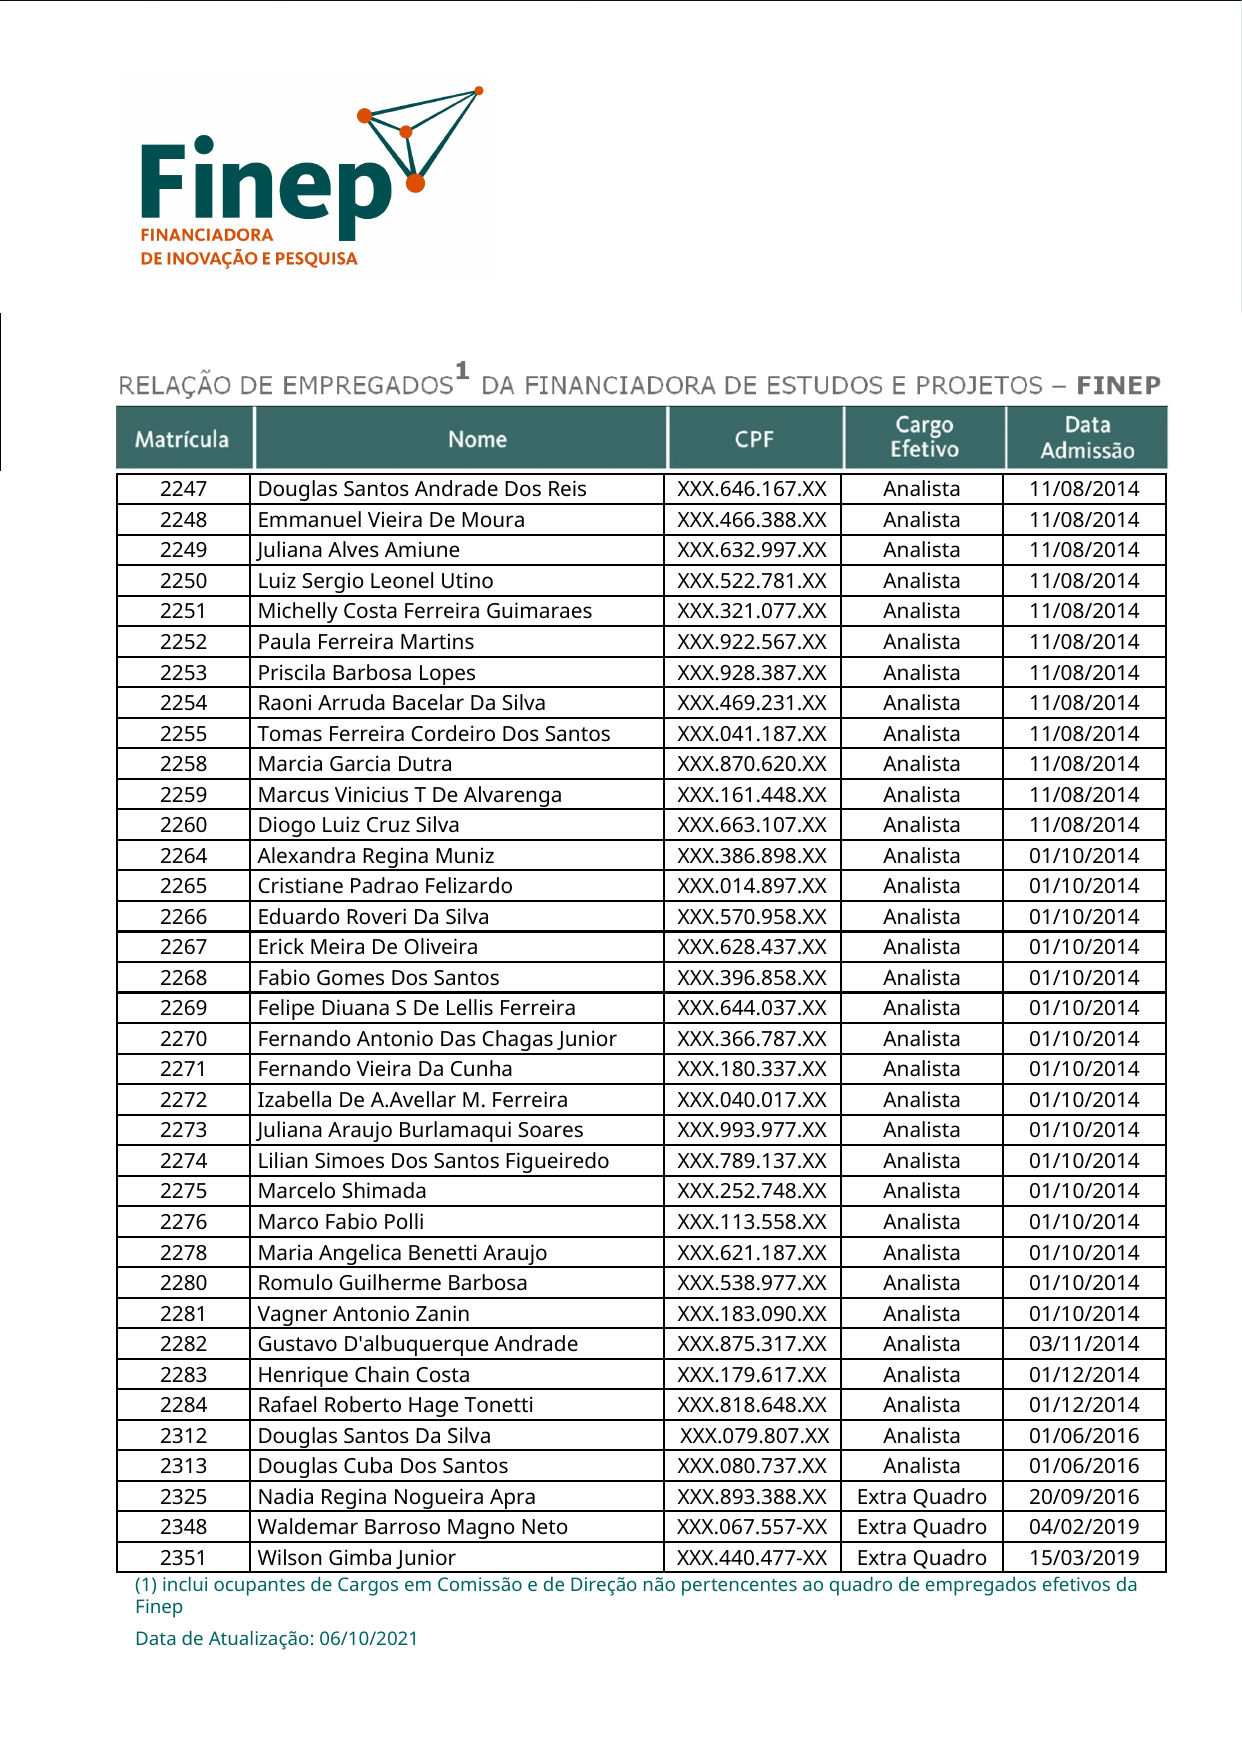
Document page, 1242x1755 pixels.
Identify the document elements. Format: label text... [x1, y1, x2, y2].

table_cell 2266 [118, 902, 249, 930]
table_cell Analista [842, 1238, 1002, 1266]
table_cell 11/08/2014 [1004, 780, 1165, 808]
table_cell Analista [842, 1421, 1002, 1449]
table_cell 2259 [118, 780, 249, 808]
table_cell Raoni Arruda Bacelar Da Silva [251, 688, 663, 717]
table_cell Analista [842, 841, 1002, 869]
table_cell Juliana Araujo Burlamaqui Soares [251, 1116, 663, 1144]
table_cell Extra Quadro [842, 1482, 1002, 1510]
table_cell Analista [842, 505, 1002, 533]
table_cell 2255 [118, 719, 249, 747]
table_cell Analista [842, 994, 1002, 1022]
table_cell 2313 [118, 1451, 249, 1480]
table_cell Marcelo Shimada [251, 1177, 663, 1205]
table_cell 01/10/2014 [1004, 1146, 1165, 1174]
table_cell Nadia Regina Nogueira Apra [251, 1482, 663, 1510]
table_cell XXX.183.090.XX [665, 1299, 840, 1327]
table_cell 01/10/2014 [1004, 1085, 1165, 1113]
table_cell Marcus Vinicius T De Alvarenga [251, 780, 663, 808]
table_cell 2247 [118, 475, 249, 503]
table_cell 01/10/2014 [1004, 871, 1165, 900]
table_cell Priscila Barbosa Lopes [251, 658, 663, 686]
table_cell 01/10/2014 [1004, 994, 1165, 1022]
table_cell Douglas Cuba Dos Santos [251, 1451, 663, 1480]
table_cell Marco Fabio Polli [251, 1207, 663, 1236]
table_cell XXX.067.557-XX [665, 1512, 840, 1541]
table_cell Analista [842, 536, 1002, 564]
table_cell 01/06/2016 [1004, 1421, 1165, 1449]
table_cell 2265 [118, 871, 249, 900]
table_cell 11/08/2014 [1004, 719, 1165, 747]
table_cell XXX.366.787.XX [665, 1024, 840, 1052]
table_cell 01/10/2014 [1004, 1207, 1165, 1236]
table_cell 01/10/2014 [1004, 1024, 1165, 1052]
table_cell XXX.079.807.XX [665, 1421, 840, 1449]
table_cell Douglas Santos Da Silva [251, 1421, 663, 1449]
table_cell 2249 [118, 536, 249, 564]
table_cell 2325 [118, 1482, 249, 1510]
table_cell XXX.818.648.XX [665, 1390, 840, 1419]
table_cell XXX.632.997.XX [665, 536, 840, 564]
table_cell 04/02/2019 [1004, 1512, 1165, 1541]
table_cell Analista [842, 933, 1002, 961]
table_cell XXX.789.137.XX [665, 1146, 840, 1174]
table_cell 11/08/2014 [1004, 749, 1165, 778]
table_cell Tomas Ferreira Cordeiro Dos Santos [251, 719, 663, 747]
table_cell 2271 [118, 1055, 249, 1083]
table_cell Analista [842, 902, 1002, 930]
table_cell 01/12/2014 [1004, 1390, 1165, 1419]
table_cell 01/10/2014 [1004, 841, 1165, 869]
table_cell 2252 [118, 627, 249, 656]
table_cell XXX.621.187.XX [665, 1238, 840, 1266]
table_cell 2284 [118, 1390, 249, 1419]
table_cell Alexandra Regina Muniz [251, 841, 663, 869]
table_cell Fernando Vieira Da Cunha [251, 1055, 663, 1083]
table_cell Marcia Garcia Dutra [251, 749, 663, 778]
table_cell XXX.538.977.XX [665, 1268, 840, 1297]
table_cell Analista [842, 688, 1002, 717]
table_cell XXX.663.107.XX [665, 810, 840, 839]
table_cell XXX.466.388.XX [665, 505, 840, 533]
table_cell 11/08/2014 [1004, 658, 1165, 686]
table_cell XXX.993.977.XX [665, 1116, 840, 1144]
table_cell 01/10/2014 [1004, 1116, 1165, 1144]
table_cell Analista [842, 810, 1002, 839]
table_cell XXX.469.231.XX [665, 688, 840, 717]
table_cell Gustavo D'albuquerque Andrade [251, 1329, 663, 1358]
table_cell 2273 [118, 1116, 249, 1144]
table_cell XXX.080.737.XX [665, 1451, 840, 1480]
table_cell 01/10/2014 [1004, 902, 1165, 930]
table_cell XXX.396.858.XX [665, 963, 840, 991]
table_cell Paula Ferreira Martins [251, 627, 663, 656]
table_cell XXX.386.898.XX [665, 841, 840, 869]
table_cell 2348 [118, 1512, 249, 1541]
table_cell 11/08/2014 [1004, 505, 1165, 533]
table_cell 2260 [118, 810, 249, 839]
table_cell 2267 [118, 933, 249, 961]
table_cell XXX.570.958.XX [665, 902, 840, 930]
table_cell 2276 [118, 1207, 249, 1236]
table_cell 2268 [118, 963, 249, 991]
table_cell Cristiane Padrao Felizardo [251, 871, 663, 900]
table_cell 11/08/2014 [1004, 566, 1165, 594]
table_cell XXX.321.077.XX [665, 597, 840, 625]
table_cell 2248 [118, 505, 249, 533]
table_cell Analista [842, 1329, 1002, 1358]
table_cell Analista [842, 627, 1002, 656]
table_cell 2269 [118, 994, 249, 1022]
table_cell Romulo Guilherme Barbosa [251, 1268, 663, 1297]
table_cell Analista [842, 658, 1002, 686]
table_cell 11/08/2014 [1004, 810, 1165, 839]
table_cell 2312 [118, 1421, 249, 1449]
table_cell Analista [842, 1177, 1002, 1205]
table_cell 2274 [118, 1146, 249, 1174]
table_cell XXX.014.897.XX [665, 871, 840, 900]
table_cell 01/10/2014 [1004, 1268, 1165, 1297]
table_cell 2272 [118, 1085, 249, 1113]
table_cell Eduardo Roveri Da Silva [251, 902, 663, 930]
table_cell 2254 [118, 688, 249, 717]
table_cell Analista [842, 1299, 1002, 1327]
table_cell Lilian Simoes Dos Santos Figueiredo [251, 1146, 663, 1174]
table_cell Analista [842, 1207, 1002, 1236]
table_cell Luiz Sergio Leonel Utino [251, 566, 663, 594]
table_cell Analista [842, 719, 1002, 747]
table_cell XXX.040.017.XX [665, 1085, 840, 1113]
table_cell 20/09/2016 [1004, 1482, 1165, 1510]
table_cell Douglas Santos Andrade Dos Reis [251, 475, 663, 503]
table_cell 03/11/2014 [1004, 1329, 1165, 1358]
table_cell Analista [842, 475, 1002, 503]
table_cell Analista [842, 566, 1002, 594]
table_cell 01/10/2014 [1004, 1299, 1165, 1327]
table_cell Henrique Chain Costa [251, 1360, 663, 1388]
table_cell Analista [842, 1146, 1002, 1174]
table_cell XXX.870.620.XX [665, 749, 840, 778]
table_cell XXX.161.448.XX [665, 780, 840, 808]
table_cell Analista [842, 1268, 1002, 1297]
table_cell 2280 [118, 1268, 249, 1297]
table_cell 2278 [118, 1238, 249, 1266]
table_cell Fernando Antonio Das Chagas Junior [251, 1024, 663, 1052]
table_cell Analista [842, 1360, 1002, 1388]
table_cell 2282 [118, 1329, 249, 1358]
table_cell Analista [842, 749, 1002, 778]
table_cell Wilson Gimba Junior [251, 1543, 663, 1571]
table_cell Analista [842, 597, 1002, 625]
table_cell 2351 [118, 1543, 249, 1571]
table_cell Waldemar Barroso Magno Neto [251, 1512, 663, 1541]
table_cell 2283 [118, 1360, 249, 1388]
table_cell Fabio Gomes Dos Santos [251, 963, 663, 991]
table_cell 11/08/2014 [1004, 475, 1165, 503]
table_cell 2275 [118, 1177, 249, 1205]
table_cell Analista [842, 963, 1002, 991]
table_cell Extra Quadro [842, 1512, 1002, 1541]
table_cell XXX.628.437.XX [665, 933, 840, 961]
table_cell Vagner Antonio Zanin [251, 1299, 663, 1327]
table_cell 01/06/2016 [1004, 1451, 1165, 1480]
table_cell Felipe Diuana S De Lellis Ferreira [251, 994, 663, 1022]
table_cell XXX.252.748.XX [665, 1177, 840, 1205]
table_cell Extra Quadro [842, 1543, 1002, 1571]
table_cell 2270 [118, 1024, 249, 1052]
table_cell Analista [842, 1055, 1002, 1083]
table_cell XXX.928.387.XX [665, 658, 840, 686]
table_cell XXX.875.317.XX [665, 1329, 840, 1358]
table_cell 15/03/2019 [1004, 1543, 1165, 1571]
table_cell Analista [842, 1390, 1002, 1419]
table_cell XXX.522.781.XX [665, 566, 840, 594]
table_cell Analista [842, 1024, 1002, 1052]
table_cell XXX.440.477-XX [665, 1543, 840, 1571]
table_cell 2258 [118, 749, 249, 778]
table_cell 2250 [118, 566, 249, 594]
table_cell Erick Meira De Oliveira [251, 933, 663, 961]
table_cell Diogo Luiz Cruz Silva [251, 810, 663, 839]
table_cell Analista [842, 1451, 1002, 1480]
table_cell 11/08/2014 [1004, 627, 1165, 656]
table_cell XXX.646.167.XX [665, 475, 840, 503]
table_cell 11/08/2014 [1004, 688, 1165, 717]
table_cell Rafael Roberto Hage Tonetti [251, 1390, 663, 1419]
table_cell 11/08/2014 [1004, 597, 1165, 625]
table_cell Analista [842, 871, 1002, 900]
table_cell Analista [842, 780, 1002, 808]
table_cell 01/12/2014 [1004, 1360, 1165, 1388]
table_cell XXX.113.558.XX [665, 1207, 840, 1236]
table_cell Analista [842, 1116, 1002, 1144]
table_cell 01/10/2014 [1004, 1055, 1165, 1083]
table_cell XXX.644.037.XX [665, 994, 840, 1022]
table_cell Analista [842, 1085, 1002, 1113]
table_cell XXX.180.337.XX [665, 1055, 840, 1083]
table_cell XXX.922.567.XX [665, 627, 840, 656]
table_cell 2251 [118, 597, 249, 625]
table_cell 2264 [118, 841, 249, 869]
table_cell XXX.179.617.XX [665, 1360, 840, 1388]
table_cell Michelly Costa Ferreira Guimaraes [251, 597, 663, 625]
table_cell Izabella De A.Avellar M. Ferreira [251, 1085, 663, 1113]
table_cell XXX.893.388.XX [665, 1482, 840, 1510]
table_cell 01/10/2014 [1004, 1238, 1165, 1266]
table_cell Juliana Alves Amiune [251, 536, 663, 564]
table_cell 2281 [118, 1299, 249, 1327]
table_cell 2253 [118, 658, 249, 686]
table_cell 01/10/2014 [1004, 963, 1165, 991]
table_cell Maria Angelica Benetti Araujo [251, 1238, 663, 1266]
table_cell 01/10/2014 [1004, 933, 1165, 961]
table_cell Emmanuel Vieira De Moura [251, 505, 663, 533]
table_cell 01/10/2014 [1004, 1177, 1165, 1205]
table_cell 11/08/2014 [1004, 536, 1165, 564]
table_cell XXX.041.187.XX [665, 719, 840, 747]
